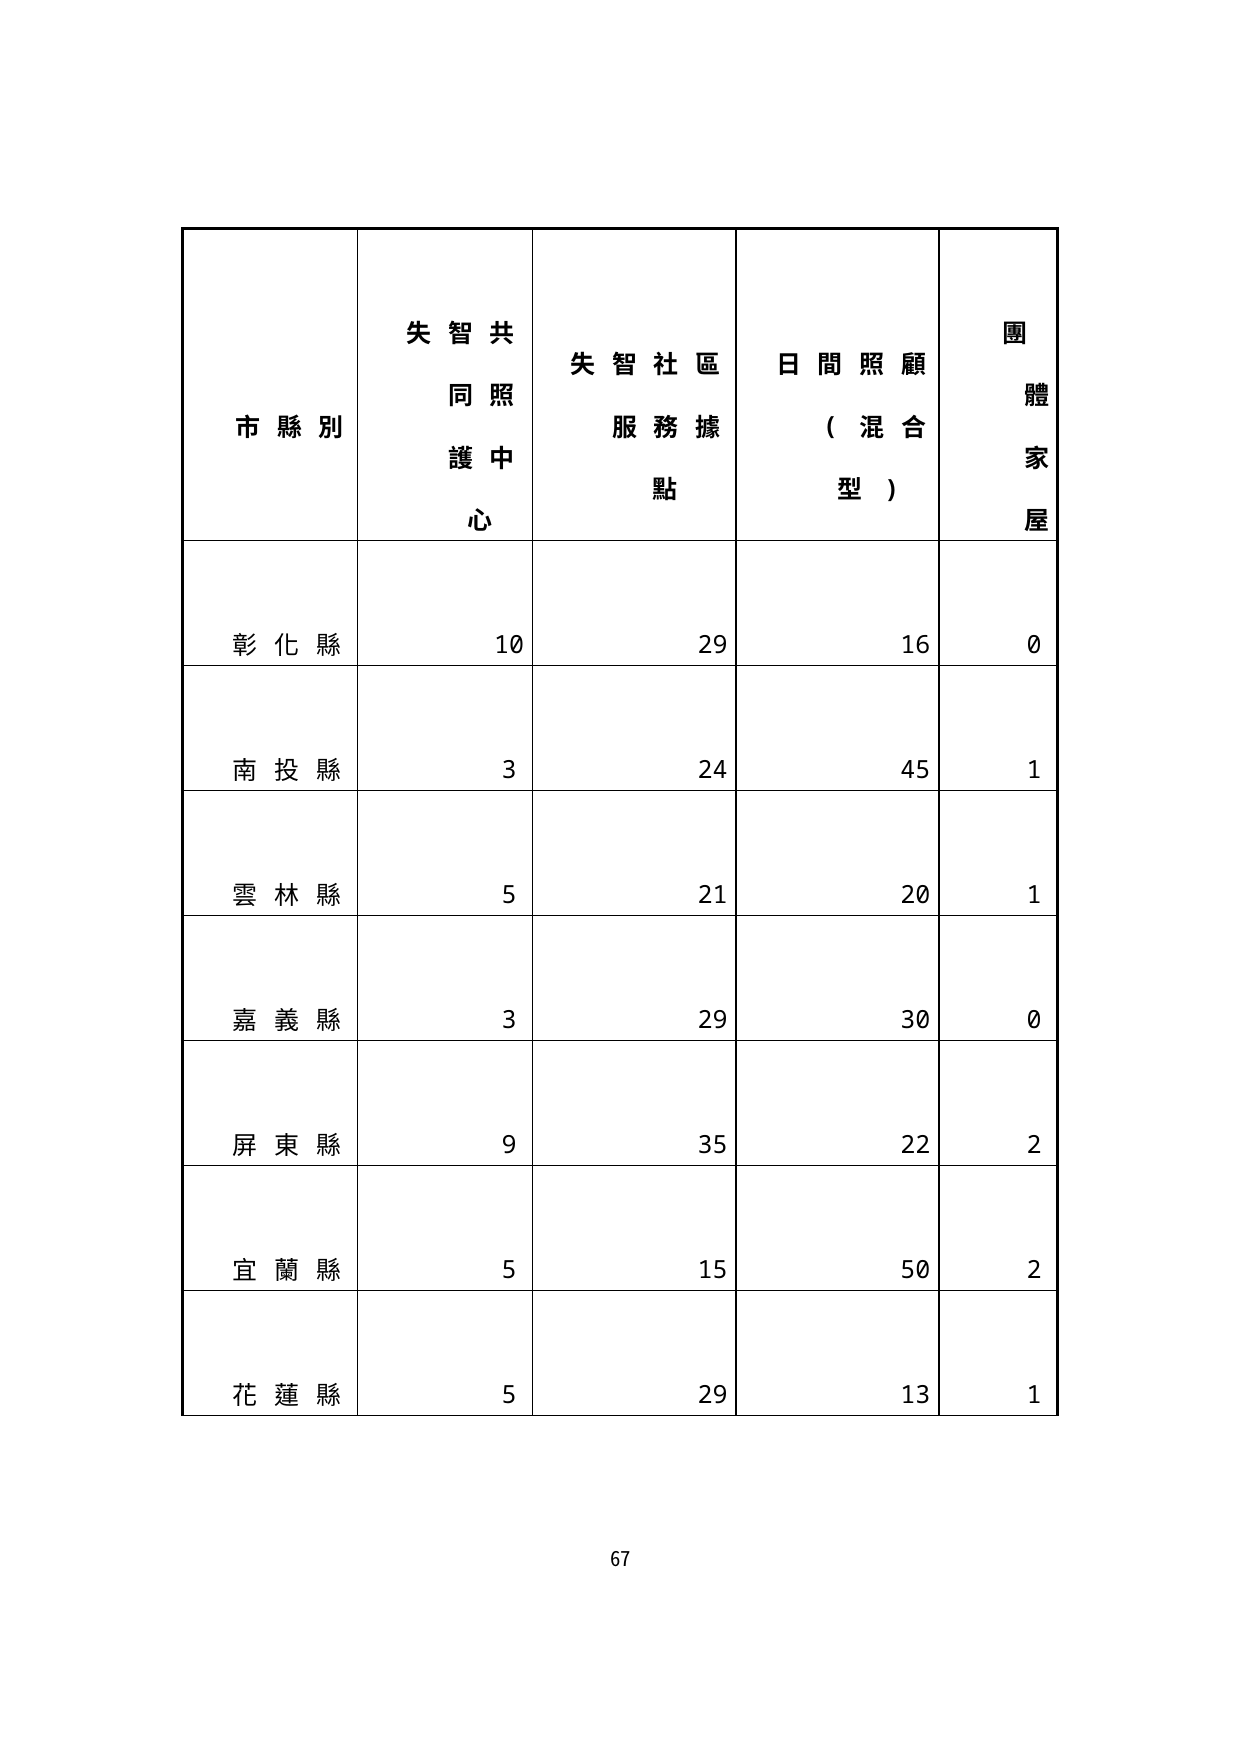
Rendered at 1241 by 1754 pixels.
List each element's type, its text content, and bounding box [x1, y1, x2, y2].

table_cell 9 [358, 1041, 532, 1165]
table_cell 29 [533, 1291, 735, 1415]
table_cell 0 [940, 541, 1056, 665]
table_header 失智社區服務據點 [533, 230, 735, 540]
table_cell 30 [737, 916, 938, 1040]
table_cell 10 [358, 541, 532, 665]
table_cell 3 [358, 666, 532, 790]
table_cell 35 [533, 1041, 735, 1165]
table_cell 花蓮縣 [184, 1291, 357, 1415]
table_cell 24 [533, 666, 735, 790]
table_cell 屏東縣 [184, 1041, 357, 1165]
table_cell 45 [737, 666, 938, 790]
table_header 失智共同照護中心 [358, 230, 532, 540]
table_cell 22 [737, 1041, 938, 1165]
table_cell 雲林縣 [184, 791, 357, 915]
table_cell 彰化縣 [184, 541, 357, 665]
table_cell 21 [533, 791, 735, 915]
table_cell 0 [940, 916, 1056, 1040]
table_cell 5 [358, 1166, 532, 1290]
table_cell 南投縣 [184, 666, 357, 790]
table_cell 2 [940, 1041, 1056, 1165]
table_cell 3 [358, 916, 532, 1040]
table_cell 20 [737, 791, 938, 915]
table_cell 50 [737, 1166, 938, 1290]
table_cell 1 [940, 791, 1056, 915]
table_cell 29 [533, 541, 735, 665]
table_cell 29 [533, 916, 735, 1040]
table_header 團體家屋 [940, 230, 1056, 540]
table_cell 5 [358, 1291, 532, 1415]
table_cell 16 [737, 541, 938, 665]
table_cell 15 [533, 1166, 735, 1290]
table_cell 嘉義縣 [184, 916, 357, 1040]
table_header 日間照顧(混合型) [737, 230, 938, 540]
table_cell 宜蘭縣 [184, 1166, 357, 1290]
table_cell 13 [737, 1291, 938, 1415]
table_cell 2 [940, 1166, 1056, 1290]
table_cell 5 [358, 791, 532, 915]
table_cell 1 [940, 1291, 1056, 1415]
table_cell 1 [940, 666, 1056, 790]
table_header 市縣別 [184, 230, 357, 540]
